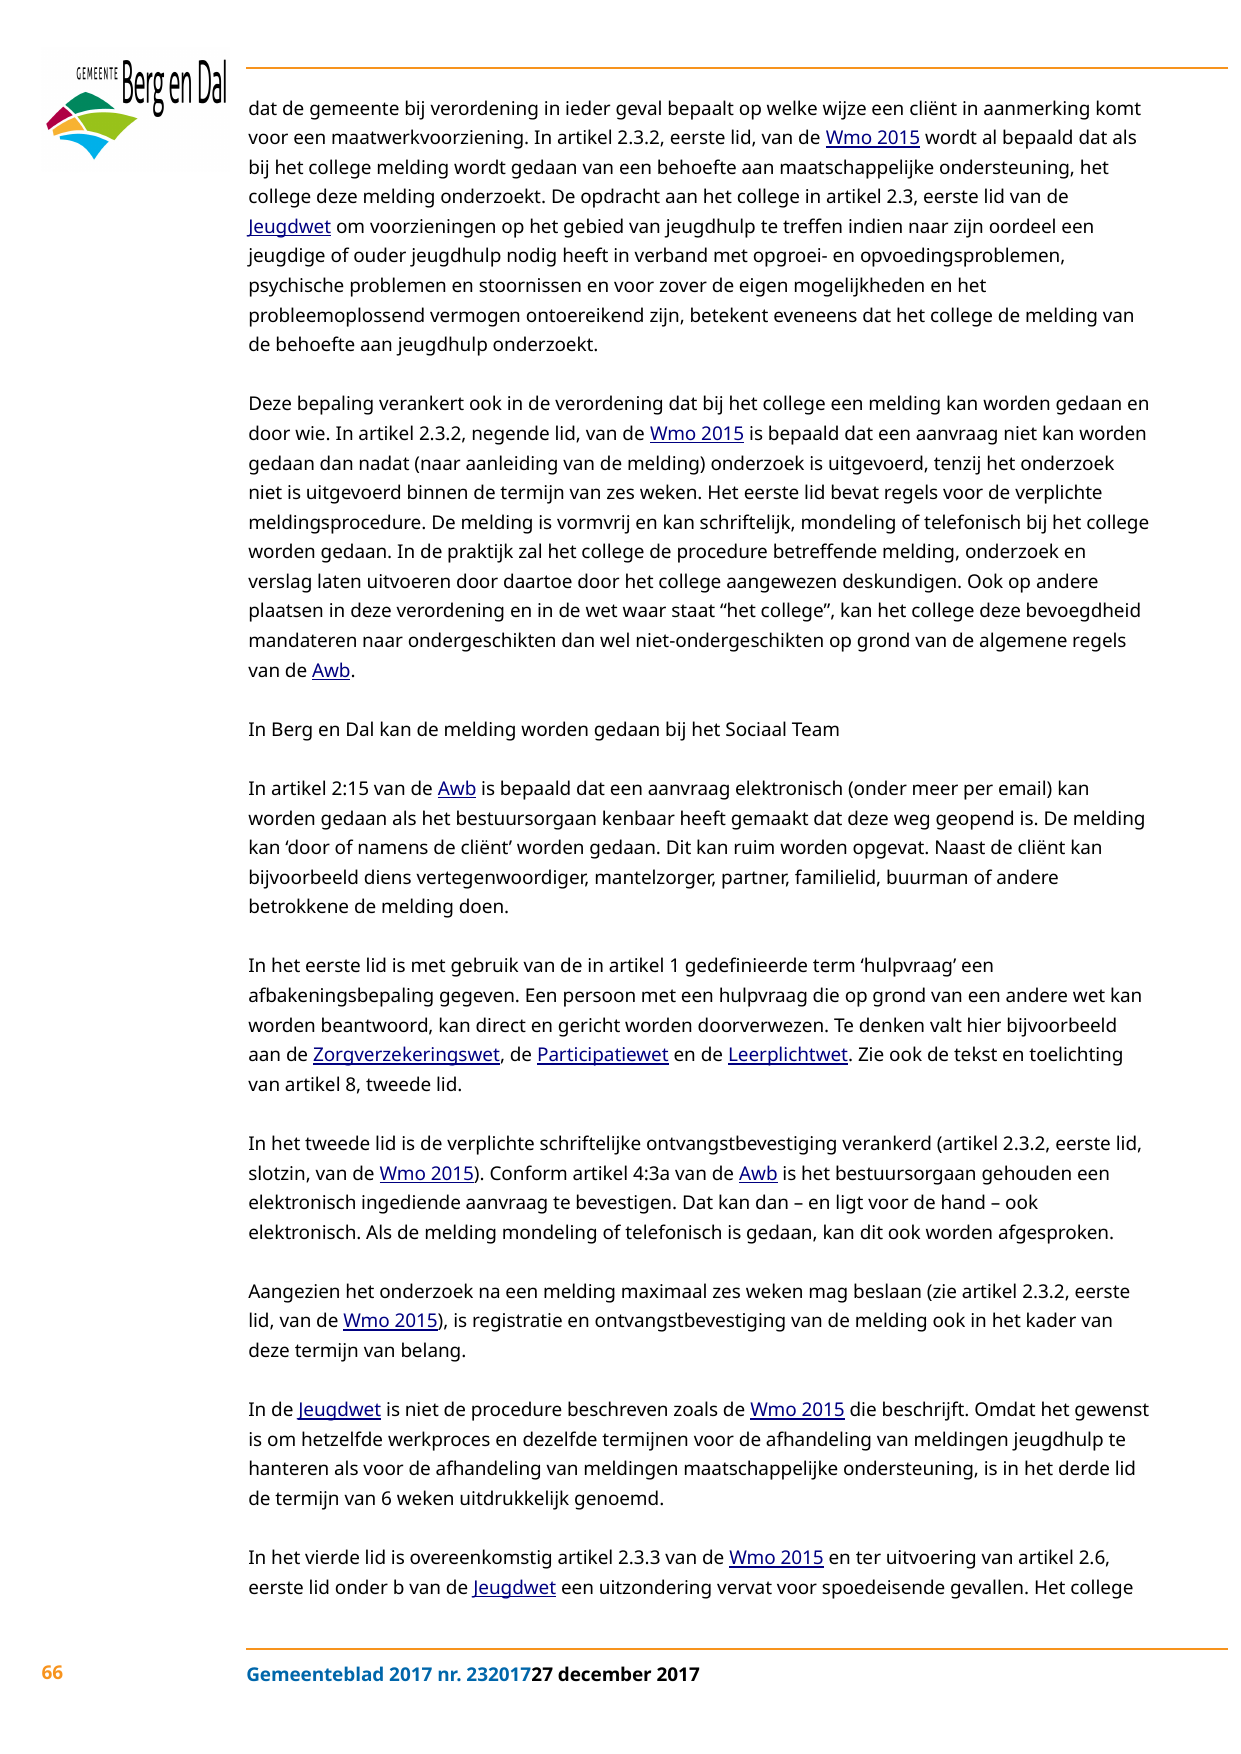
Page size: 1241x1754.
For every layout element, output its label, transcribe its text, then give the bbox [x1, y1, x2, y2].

text In Berg en Dal kan de melding worden gedaan bij het Sociaal Team [248, 716, 1152, 742]
text In het eerste lid is met gebruik van de in artikel 1 gedefinieerde term ‘hulpvraag’ een afbakeningsbepaling gegeven. Een persoon met een hulpvraag die op grond van een andere wet kan worden beantwoord, kan direct en gericht worden doorverwezen. Te denken valt hier bijvoorbeeld aan de Zorgverzekeringswet, de Participatiewet en de Leerplichtwet. Zie ook de tekst en toelichting van artikel 8, tweede lid. [248, 953, 1152, 1097]
text In artikel 2:15 van de Awb is bepaald dat een aanvraag elektronisch (onder meer per email) kan worden gedaan als het bestuursorgaan kenbaar heeft gemaakt dat deze weg geopend is. De melding kan ‘door of namens de cliënt’ worden gedaan. Dit kan ruim worden opgevat. Naast de cliënt kan bijvoorbeeld diens vertegenwoordiger, mantelzorger, partner, familielid, buurman of andere betrokkene de melding doen. [248, 775, 1152, 919]
text In de Jeugdwet is niet de procedure beschreven zoals de Wmo 2015 die beschrijft. Omdat het gewenst is om hetzelfde werkproces en dezelfde termijnen voor de afhandeling van meldingen jeugdhulp te hanteren als voor de afhandeling van meldingen maatschappelijke ondersteuning, is in het derde lid de termijn van 6 weken uitdrukkelijk genoemd. [248, 1396, 1152, 1511]
picture [41, 47, 231, 172]
text dat de gemeente bij verordening in ieder geval bepaalt op welke wijze een cliënt in aanmerking komt voor een maatwerkvoorziening. In artikel 2.3.2, eerste lid, van de Wmo 2015 wordt al bepaald dat als bij het college melding wordt gedaan van een behoefte aan maatschappelijke ondersteuning, het college deze melding onderzoekt. De opdracht aan het college in artikel 2.3, eerste lid van de Jeugdwet om voorzieningen op het gebied van jeugdhulp te treffen indien naar zijn oordeel een jeugdige of ouder jeugdhulp nodig heeft in verband met opgroei- en opvoedingsproblemen, psychische problemen en stoornissen en voor zover de eigen mogelijkheden en het probleemoplossend vermogen ontoereikend zijn, betekent eveneens dat het college de melding van de behoefte aan jeugdhulp onderzoekt. [248, 95, 1152, 357]
text In het tweede lid is de verplichte schriftelijke ontvangstbevestiging verankerd (artikel 2.3.2, eerste lid, slotzin, van de Wmo 2015). Conform artikel 4:3a van de Awb is het bestuursorgaan gehouden een elektronisch ingediende aanvraag te bevestigen. Dat kan dan – en ligt voor de hand – ook elektronisch. Als de melding mondeling of telefonisch is gedaan, kan dit ook worden afgesproken. [248, 1130, 1152, 1245]
text Deze bepaling verankert ook in de verordening dat bij het college een melding kan worden gedaan en door wie. In artikel 2.3.2, negende lid, van de Wmo 2015 is bepaald dat een aanvraag niet kan worden gedaan dan nadat (naar aanleiding van de melding) onderzoek is uitgevoerd, tenzij het onderzoek niet is uitgevoerd binnen de termijn van zes weken. Het eerste lid bevat regels voor de verplichte meldingsprocedure. De melding is vormvrij en kan schriftelijk, mondeling of telefonisch bij het college worden gedaan. In de praktijk zal het college de procedure betreffende melding, onderzoek en verslag laten uitvoeren door daartoe door het college aangewezen deskundigen. Ook op andere plaatsen in deze verordening en in de wet waar staat “het college”, kan het college deze bevoegdheid mandateren naar ondergeschikten dan wel niet-ondergeschikten op grond van de algemene regels van de Awb. [248, 391, 1152, 683]
text In het vierde lid is overeenkomstig artikel 2.3.3 van de Wmo 2015 en ter uitvoering van artikel 2.6, eerste lid onder b van de Jeugdwet een uitzondering vervat voor spoedeisende gevallen. Het college [248, 1544, 1152, 1600]
text Aangezien het onderzoek na een melding maximaal zes weken mag beslaan (zie artikel 2.3.2, eerste lid, van de Wmo 2015), is registratie en ontvangstbevestiging van de melding ook in het kader van deze termijn van belang. [248, 1278, 1152, 1363]
